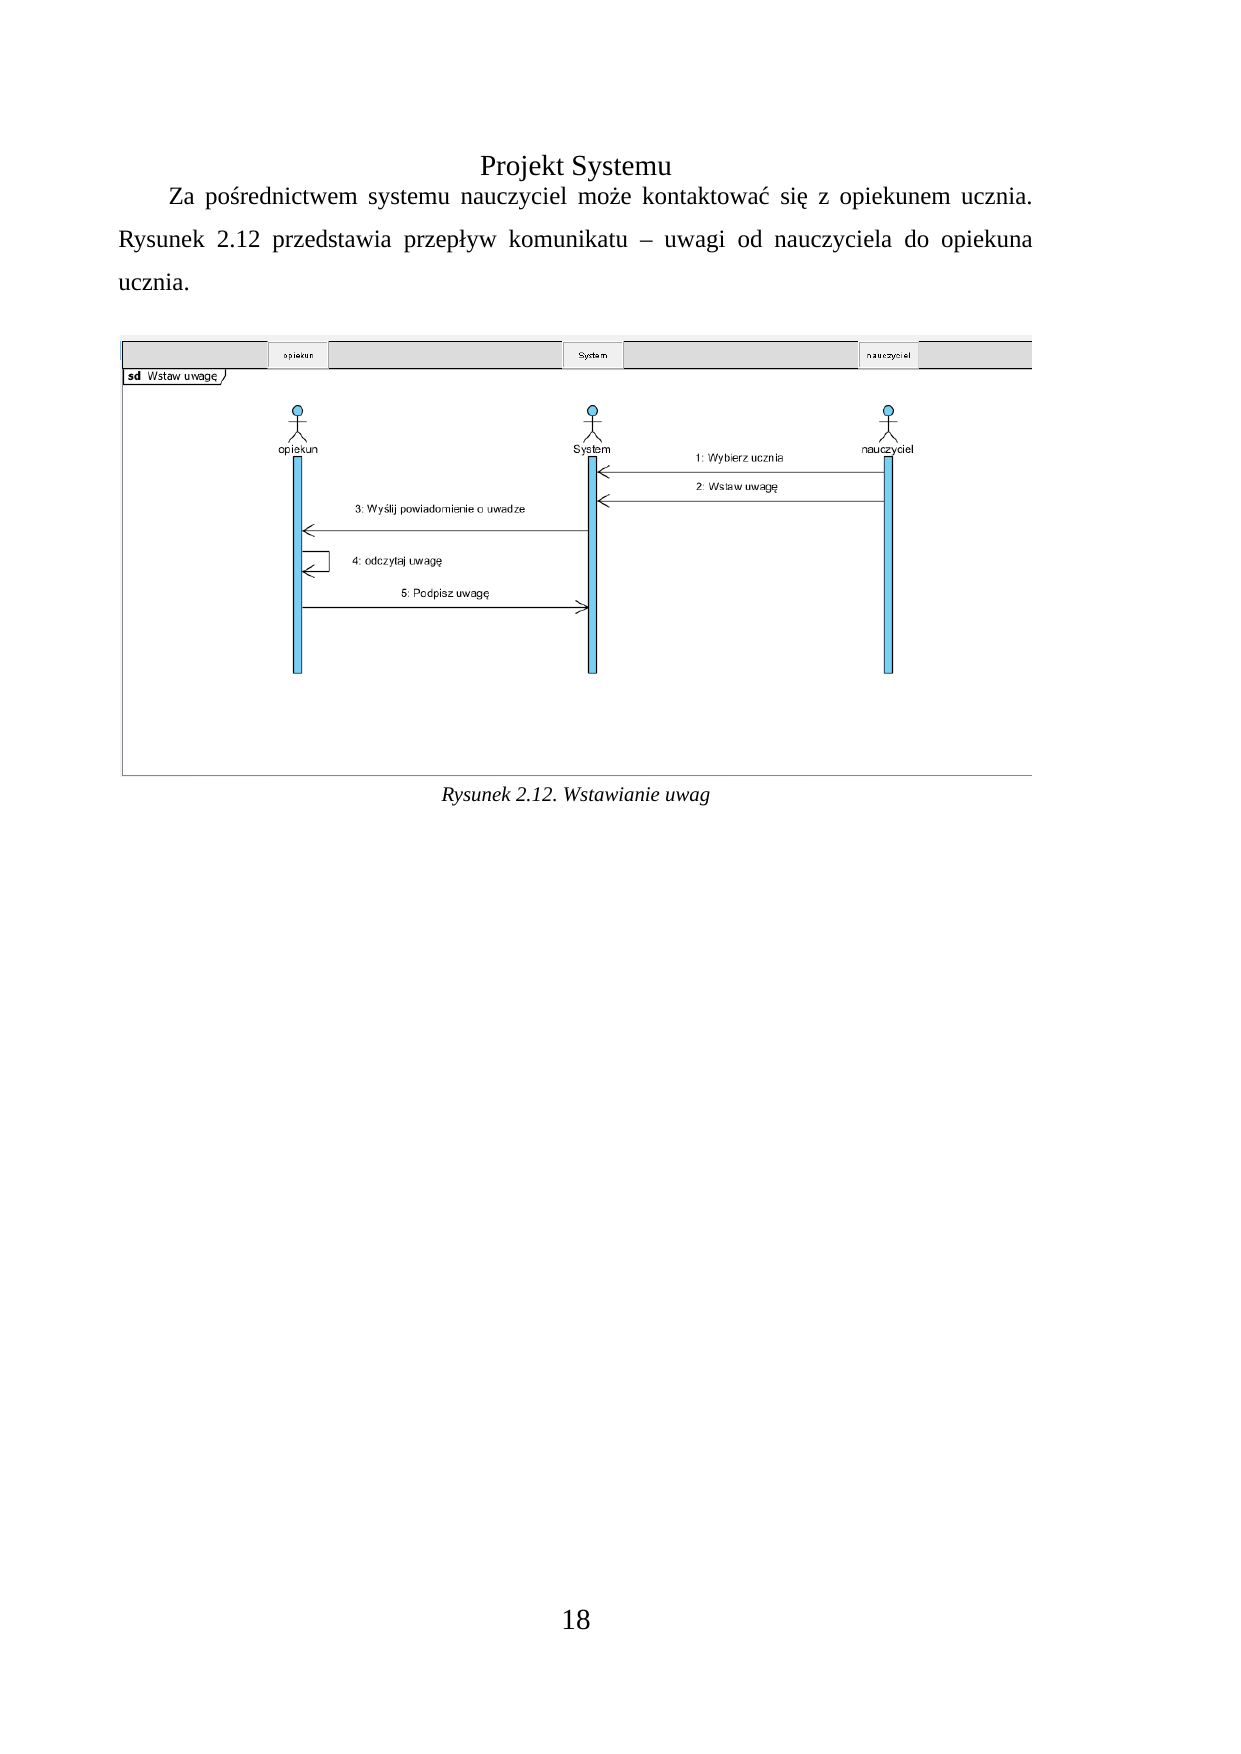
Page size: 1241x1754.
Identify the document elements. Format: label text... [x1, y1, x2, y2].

picture [120, 335, 1031, 777]
text Rysunek 2.12. Wstawianie uwag [119, 777, 1032, 806]
text Za pośrednictwem systemu nauczyciel może kontaktować się z opiekunem ucznia. Rysunek 2.12 przedstawia przepływ komunikatu – uwagi od nauczyciela do opiekuna ucznia. [118, 181, 1033, 296]
